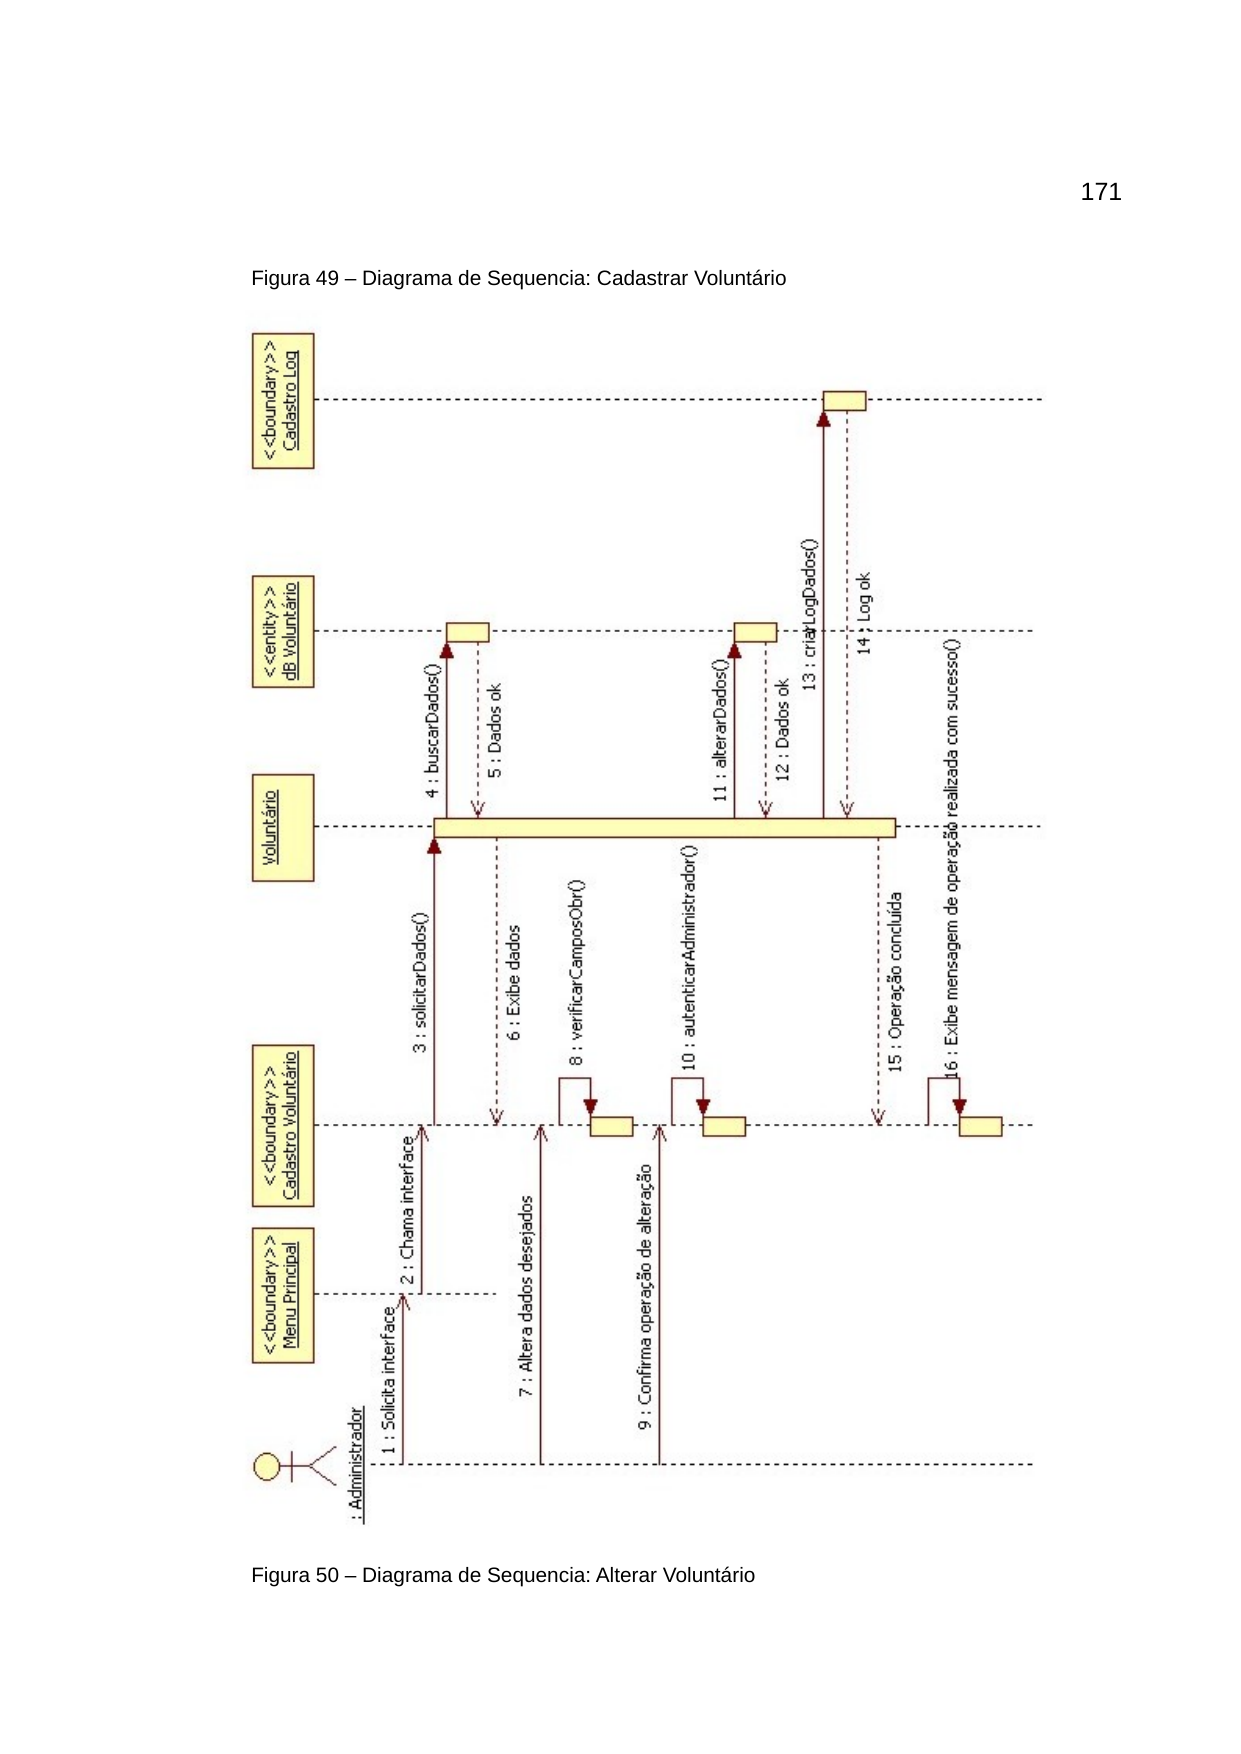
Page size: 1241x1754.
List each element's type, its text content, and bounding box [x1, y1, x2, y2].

text Figura 49 – Diagrama de Sequencia: Cadastrar Voluntário [177, 266, 1122, 290]
text Figura 50 – Diagrama de Sequencia: Alterar Voluntário [177, 1564, 1122, 1587]
picture [221, 302, 1078, 1564]
